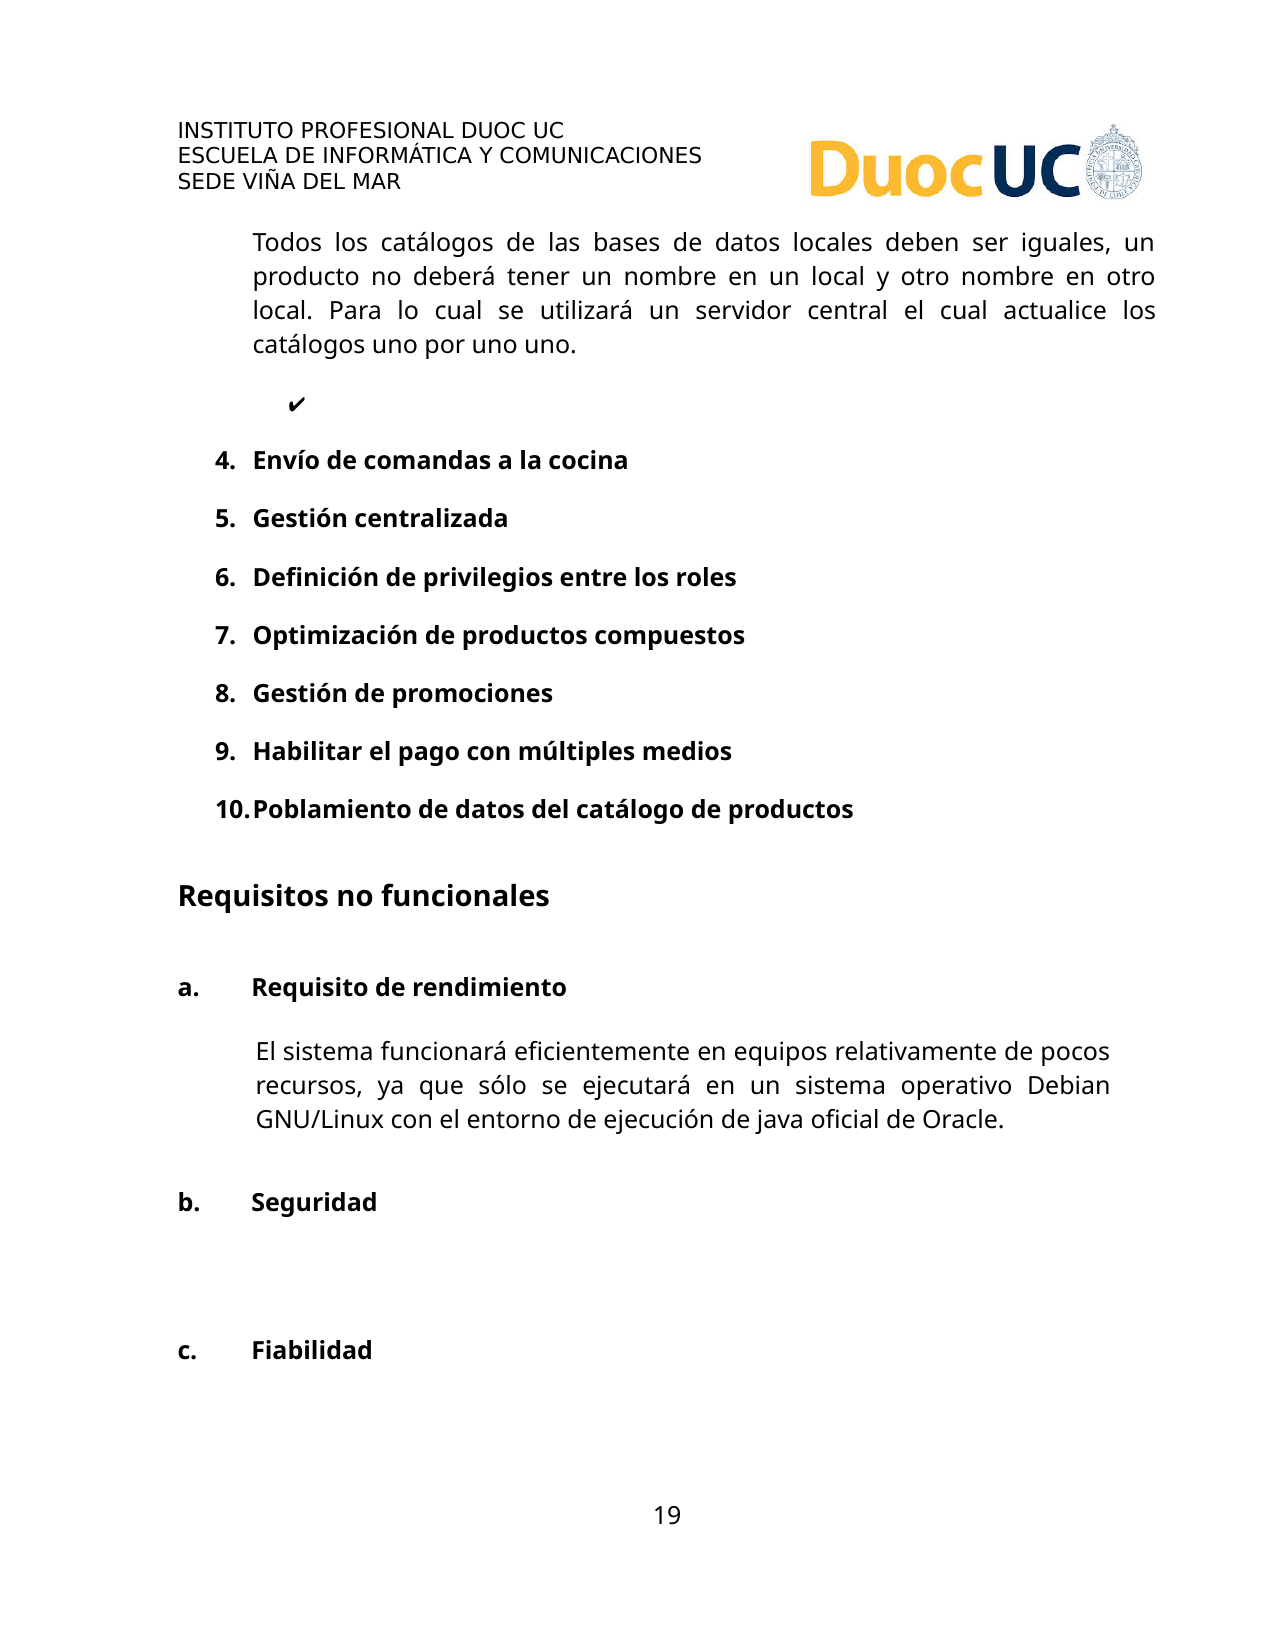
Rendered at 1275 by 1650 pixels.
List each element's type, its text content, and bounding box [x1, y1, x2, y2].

list Gestión centralizada [215, 501, 1157, 535]
list Habilitar el pago con múltiples medios [215, 734, 1157, 768]
list Envío de comandas a la cocina [215, 443, 1157, 477]
subtitle b. Seguridad [177, 1185, 1112, 1219]
list Optimización de productos compuestos [215, 617, 1157, 652]
list Definición de privilegios entre los roles [215, 559, 1157, 593]
list Todos los catálogos de las bases de datos locales deben ser iguales, un producto no deberá tener un nombre en un local y otro nombre en otro local. Para lo cual se utilizará un servidor central el cual actualice los catálogos uno por uno uno. [215, 224, 1157, 360]
text El sistema funcionará eficientemente en equipos relativamente de pocos recursos, ya que sólo se ejecutará en un sistema operativo Debian GNU/Linux con el entorno de ejecución de java oficial de Oracle. [255, 1034, 1111, 1136]
subtitle a. Requisito de rendimiento [177, 970, 1112, 1004]
list Gestión de promociones [215, 676, 1157, 710]
subtitle c. Fiabilidad [177, 1332, 1112, 1366]
picture [794, 120, 1154, 203]
subtitle Requisitos no funcionales [177, 875, 1157, 915]
list Poblamiento de datos del catálogo de productos [215, 792, 1157, 826]
